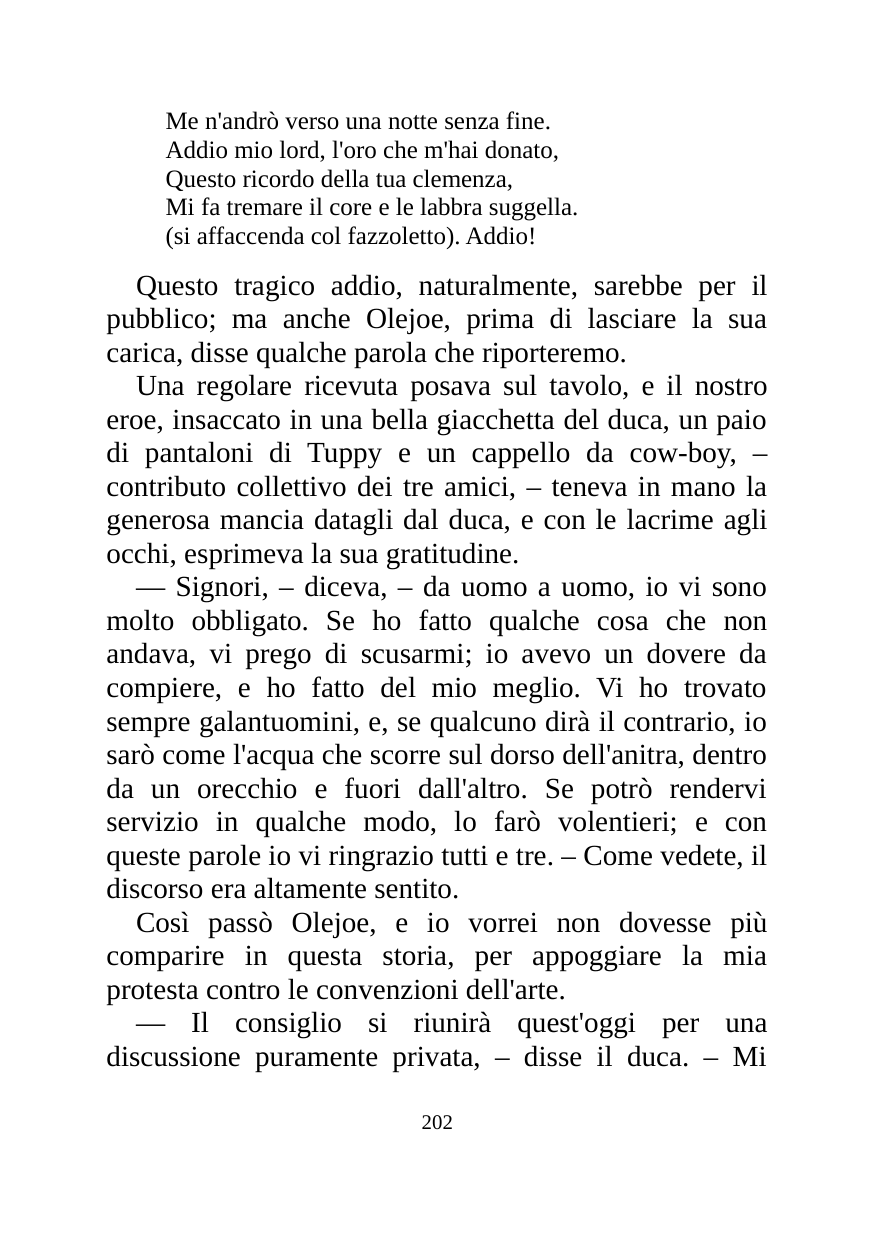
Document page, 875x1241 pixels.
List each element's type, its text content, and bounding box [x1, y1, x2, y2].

text Me n'andrò verso una notte senza fine. Addio mio lord, l'oro che m'hai donato, Questo ricordo della tua clemenza, Mi fa tremare il core e le labbra suggella. (si affaccenda col fazzoletto). Addio! [165, 106, 768, 250]
text — Il consiglio si riunirà quest'oggi per una discussione puramente privata, – disse il duca. – Mi [106, 1006, 768, 1073]
text Questo tragico addio, naturalmente, sarebbe per il pubblico; ma anche Olejoe, prima di lasciare la sua carica, disse qualche parola che riporteremo. [106, 268, 768, 368]
text Così passò Olejoe, e io vorrei non dovesse più comparire in questa storia, per appoggiare la mia protesta contro le convenzioni dell'arte. [106, 905, 768, 1006]
text Una regolare ricevuta posava sul tavolo, e il nostro eroe, insaccato in una bella giacchetta del duca, un paio di pantaloni di Tuppy e un cappello da cow-boy, – contributo collettivo dei tre amici, – teneva in mano la generosa mancia datagli dal duca, e con le lacrime agli occhi, esprimeva la sua gratitudine. [106, 368, 768, 569]
text — Signori, – diceva, – da uomo a uomo, io vi sono molto obbligato. Se ho fatto qualche cosa che non andava, vi prego di scusarmi; io avevo un dovere da compiere, e ho fatto del mio meglio. Vi ho trovato sempre galantuomini, e, se qualcuno dirà il contrario, io sarò come l'acqua che scorre sul dorso dell'anitra, dentro da un orecchio e fuori dall'altro. Se potrò rendervi servizio in qualche modo, lo farò volentieri; e con queste parole io vi ringrazio tutti e tre. – Come vedete, il discorso era altamente sentito. [106, 569, 768, 905]
